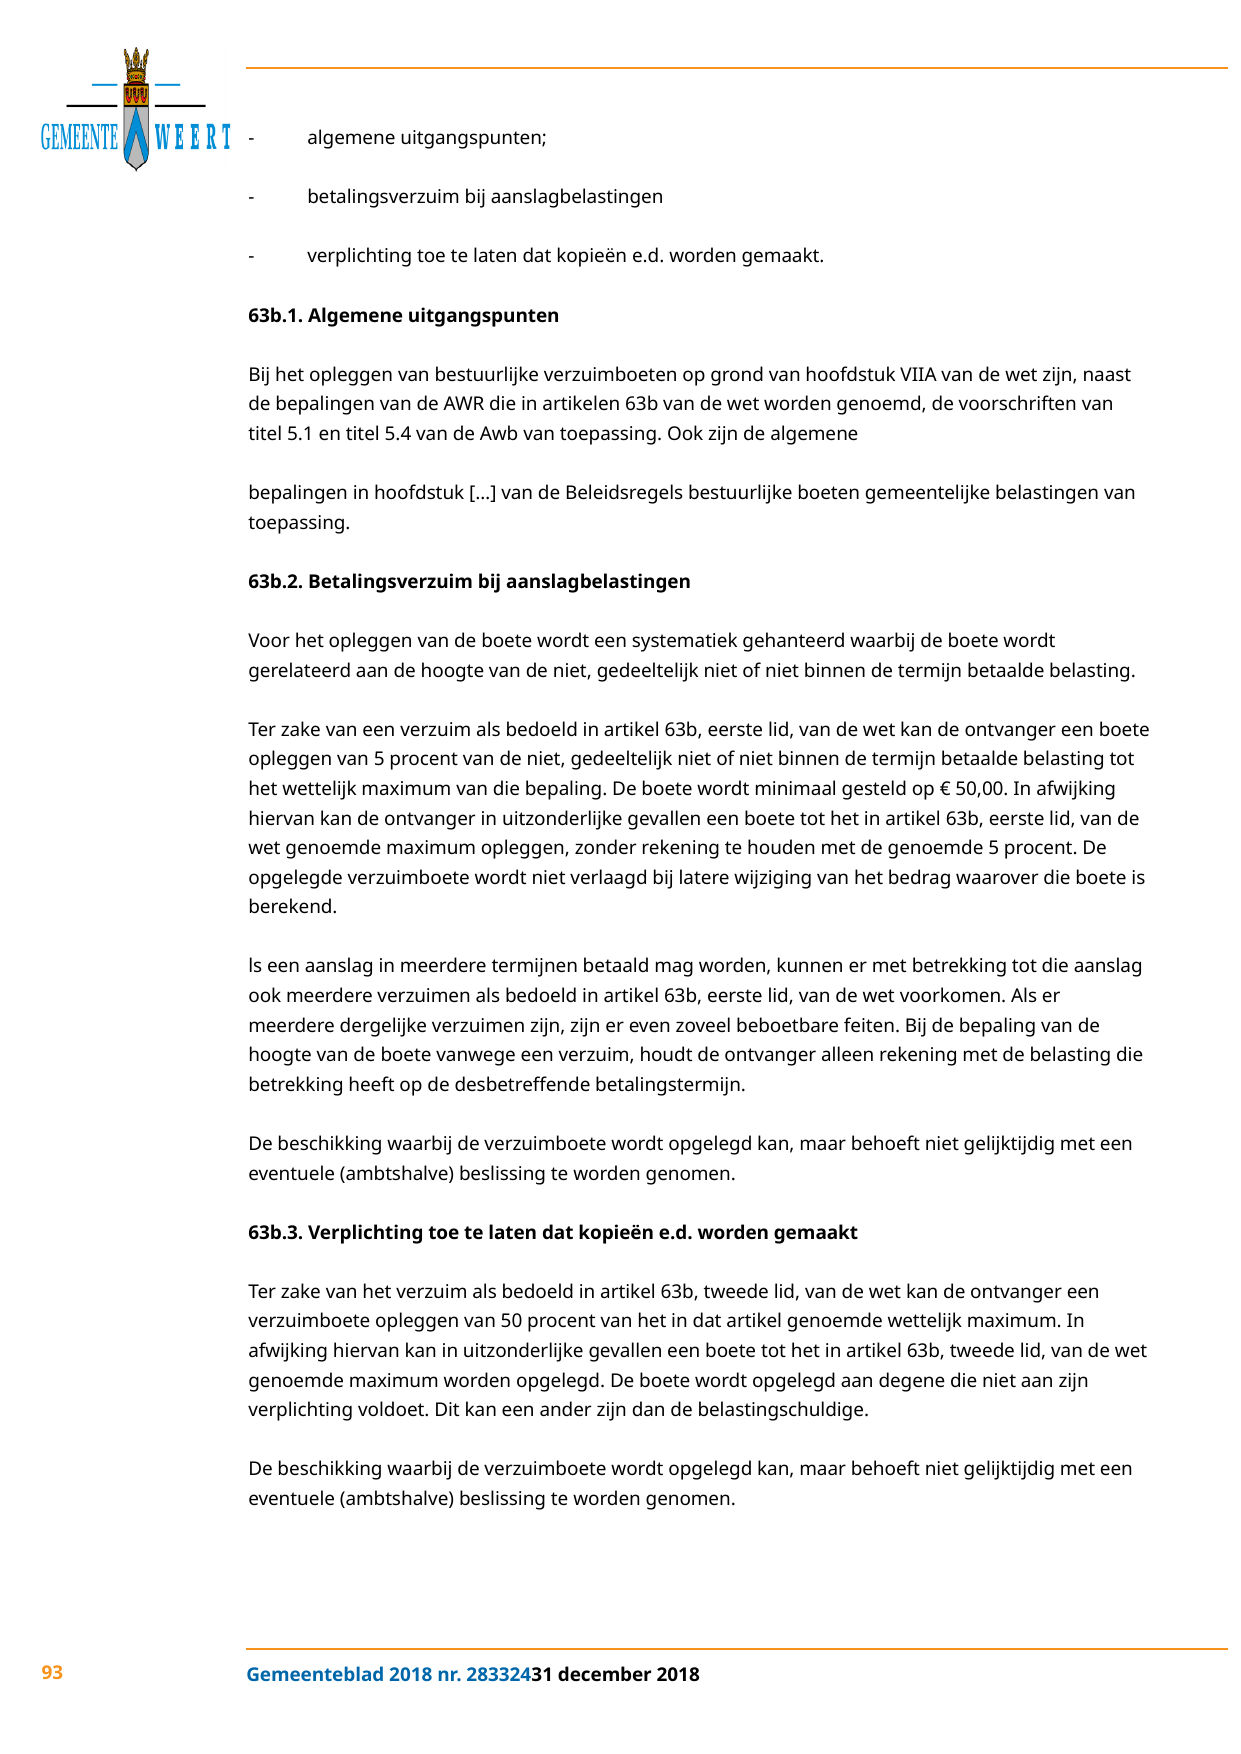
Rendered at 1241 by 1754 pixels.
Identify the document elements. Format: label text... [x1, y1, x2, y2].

list betalingsverzuim bij aanslagbelastingen [248, 183, 1152, 209]
text De beschikking waarbij de verzuimboete wordt opgelegd kan, maar behoeft niet gelijktijdig met een eventuele (ambtshalve) beslissing te worden genomen. [248, 1456, 1152, 1511]
list algemene uitgangspunten; [248, 124, 1152, 150]
text Voor het opleggen van de boete wordt een systematiek gehanteerd waarbij de boete wordt gerelateerd aan de hoogte van de niet, gedeeltelijk niet of niet binnen de termijn betaalde belasting. [248, 627, 1152, 683]
text Ter zake van een verzuim als bedoeld in artikel 63b, eerste lid, van de wet kan de ontvanger een boete opleggen van 5 procent van de niet, gedeeltelijk niet of niet binnen de termijn betaalde belasting tot het wettelijk maximum van die bepaling. De boete wordt minimaal gesteld op € 50,00. In afwijking hiervan kan de ontvanger in uitzonderlijke gevallen een boete tot het in artikel 63b, eerste lid, van de wet genoemde maximum opleggen, zonder rekening te houden met de genoemde 5 procent. De opgelegde verzuimboete wordt niet verlaagd bij latere wijziging van het bedrag waarover die boete is berekend. [248, 716, 1152, 919]
text Bij het opleggen van bestuurlijke verzuimboeten op grond van hoofdstuk VIIA van de wet zijn, naast de bepalingen van de AWR die in artikelen 63b van de wet worden genoemd, de voorschriften van titel 5.1 en titel 5.4 van de Awb van toepassing. Ook zijn de algemene [248, 361, 1152, 446]
list verplichting toe te laten dat kopieën e.d. worden gemaakt. [248, 243, 1152, 268]
picture [41, 47, 231, 172]
text 63b.1. Algemene uitgangspunten [248, 302, 1152, 328]
text 63b.3. Verplichting toe te laten dat kopieën e.d. worden gemaakt [248, 1219, 1152, 1245]
text bepalingen in hoofdstuk […] van de Beleidsregels bestuurlijke boeten gemeentelijke belastingen van toepassing. [248, 479, 1152, 535]
text Ter zake van het verzuim als bedoeld in artikel 63b, tweede lid, van de wet kan de ontvanger een verzuimboete opleggen van 50 procent van het in dat artikel genoemde wettelijk maximum. In afwijking hiervan kan in uitzonderlijke gevallen een boete tot het in artikel 63b, tweede lid, van de wet genoemde maximum worden opgelegd. De boete wordt opgelegd aan degene die niet aan zijn verplichting voldoet. Dit kan een ander zijn dan de belastingschuldige. [248, 1278, 1152, 1422]
text De beschikking waarbij de verzuimboete wordt opgelegd kan, maar behoeft niet gelijktijdig met een eventuele (ambtshalve) beslissing te worden genomen. [248, 1130, 1152, 1186]
text ls een aanslag in meerdere termijnen betaald mag worden, kunnen er met betrekking tot die aanslag ook meerdere verzuimen als bedoeld in artikel 63b, eerste lid, van de wet voorkomen. Als er meerdere dergelijke verzuimen zijn, zijn er even zoveel beboetbare feiten. Bij de bepaling van de hoogte van de boete vanwege een verzuim, houdt de ontvanger alleen rekening met de belasting die betrekking heeft op de desbetreffende betalingstermijn. [248, 953, 1152, 1097]
text 63b.2. Betalingsverzuim bij aanslagbelastingen [248, 568, 1152, 594]
